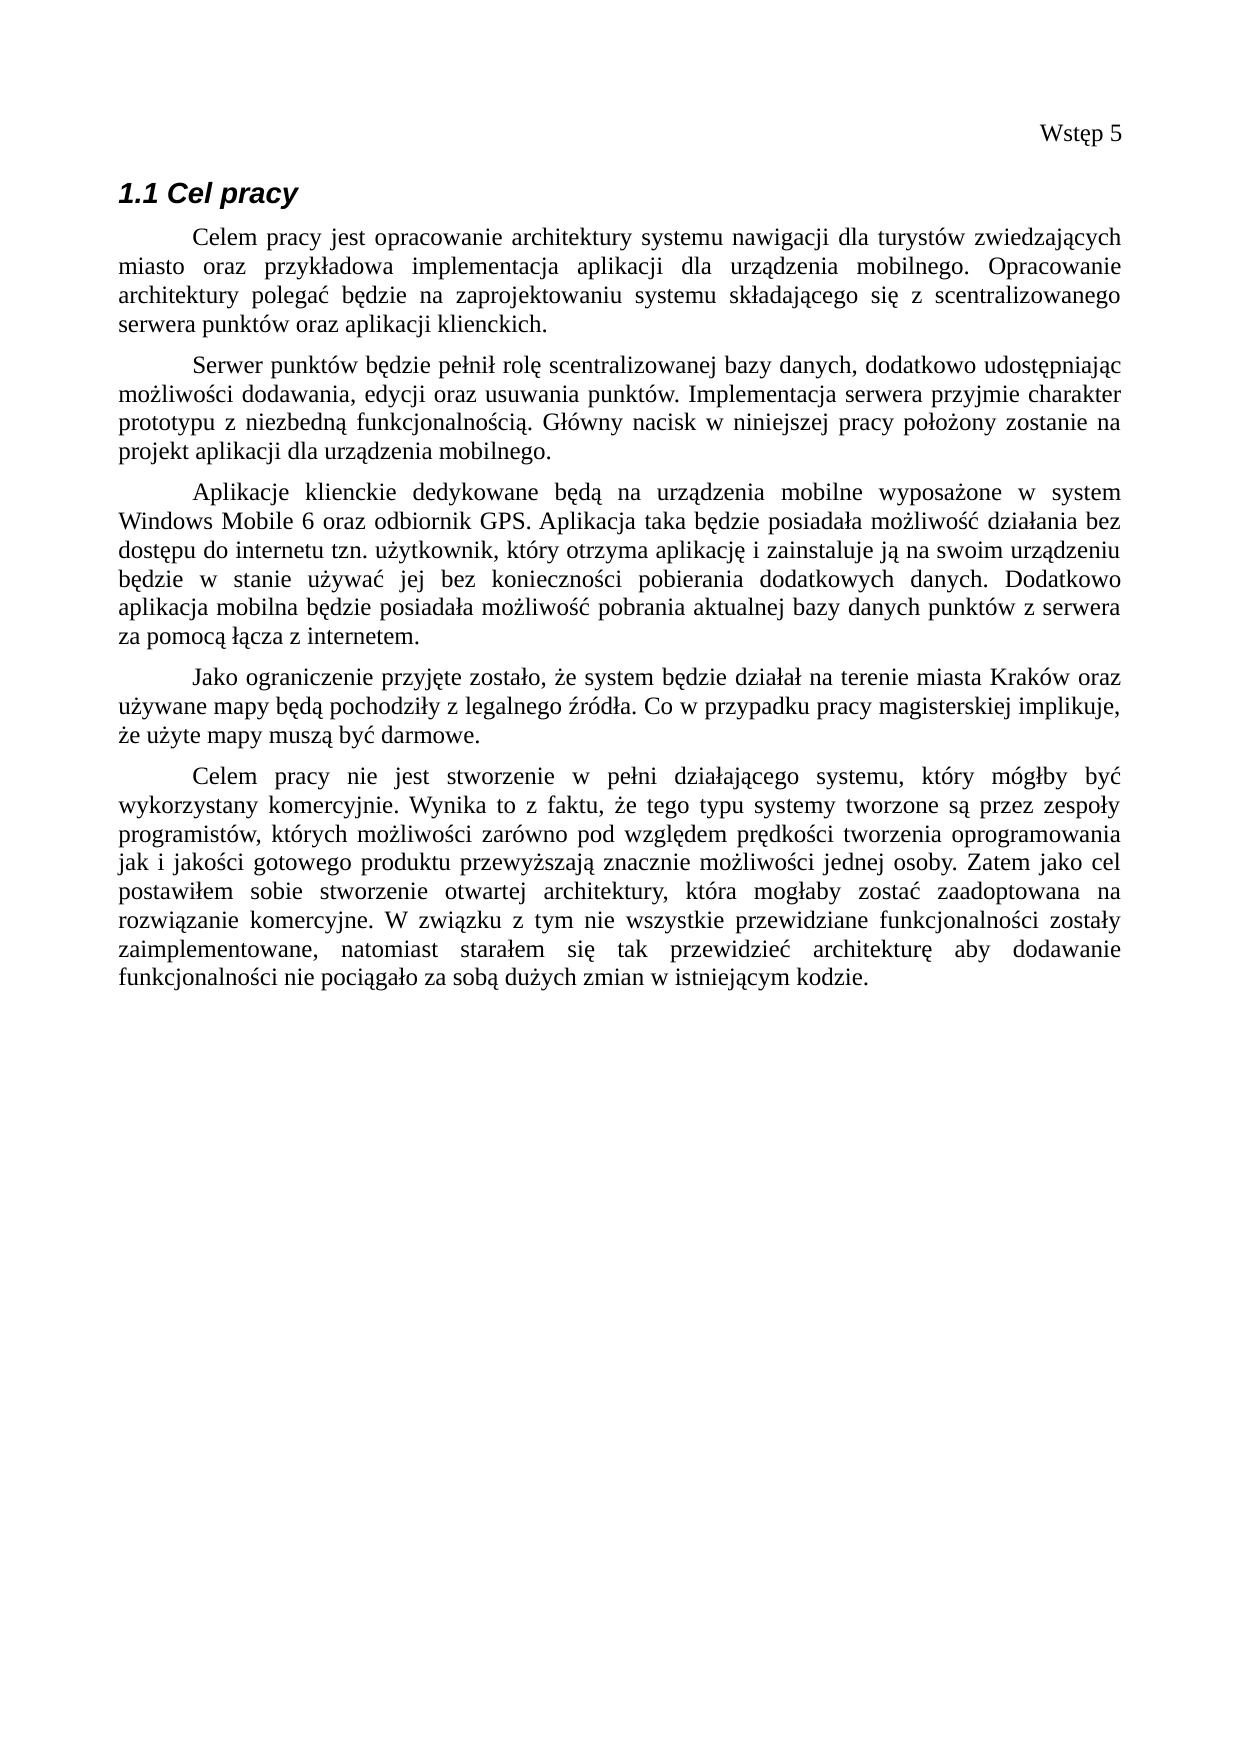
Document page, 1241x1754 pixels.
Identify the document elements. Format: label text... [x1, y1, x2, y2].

subtitle 1.1 Cel pracy [118, 176, 1122, 210]
text Jako ograniczenie przyjęte zostało, że system będzie działał na terenie miasta Kraków oraz używane mapy będą pochodziły z legalnego źródła. Co w przypadku pracy magisterskiej implikuje, że użyte mapy muszą być darmowe. [118, 662, 1122, 749]
text Serwer punktów będzie pełnił rolę scentralizowanej bazy danych, dodatkowo udostępniając możliwości dodawania, edycji oraz usuwania punktów. Implementacja serwera przyjmie charakter prototypu z niezbedną funkcjonalnością. Główny nacisk w niniejszej pracy położony zostanie na projekt aplikacji dla urządzenia mobilnego. [118, 350, 1122, 465]
text Celem pracy jest opracowanie architektury systemu nawigacji dla turystów zwiedzających miasto oraz przykładowa implementacja aplikacji dla urządzenia mobilnego. Opracowanie architektury polegać będzie na zaprojektowaniu systemu składającego się z scentralizowanego serwera punktów oraz aplikacji klienckich. [118, 222, 1122, 337]
text Aplikacje klienckie dedykowane będą na urządzenia mobilne wyposażone w system Windows Mobile 6 oraz odbiornik GPS. Aplikacja taka będzie posiadała możliwość działania bez dostępu do internetu tzn. użytkownik, który otrzyma aplikację i zainstaluje ją na swoim urządzeniu będzie w stanie używać jej bez konieczności pobierania dodatkowych danych. Dodatkowo aplikacja mobilna będzie posiadała możliwość pobrania aktualnej bazy danych punktów z serwera za pomocą łącza z internetem. [118, 477, 1122, 650]
text Celem pracy nie jest stworzenie w pełni działającego systemu, który mógłby być wykorzystany komercyjnie. Wynika to z faktu, że tego typu systemy tworzone są przez zespoły programistów, których możliwości zarówno pod względem prędkości tworzenia oprogramowania jak i jakości gotowego produktu przewyższają znacznie możliwości jednej osoby. Zatem jako cel postawiłem sobie stworzenie otwartej architektury, która mogłaby zostać zaadoptowana na rozwiązanie komercyjne. W związku z tym nie wszystkie przewidziane funkcjonalności zostały zaimplementowane, natomiast starałem się tak przewidzieć architekturę aby dodawanie funkcjonalności nie pociągało za sobą dużych zmian w istniejącym kodzie. [118, 761, 1122, 991]
